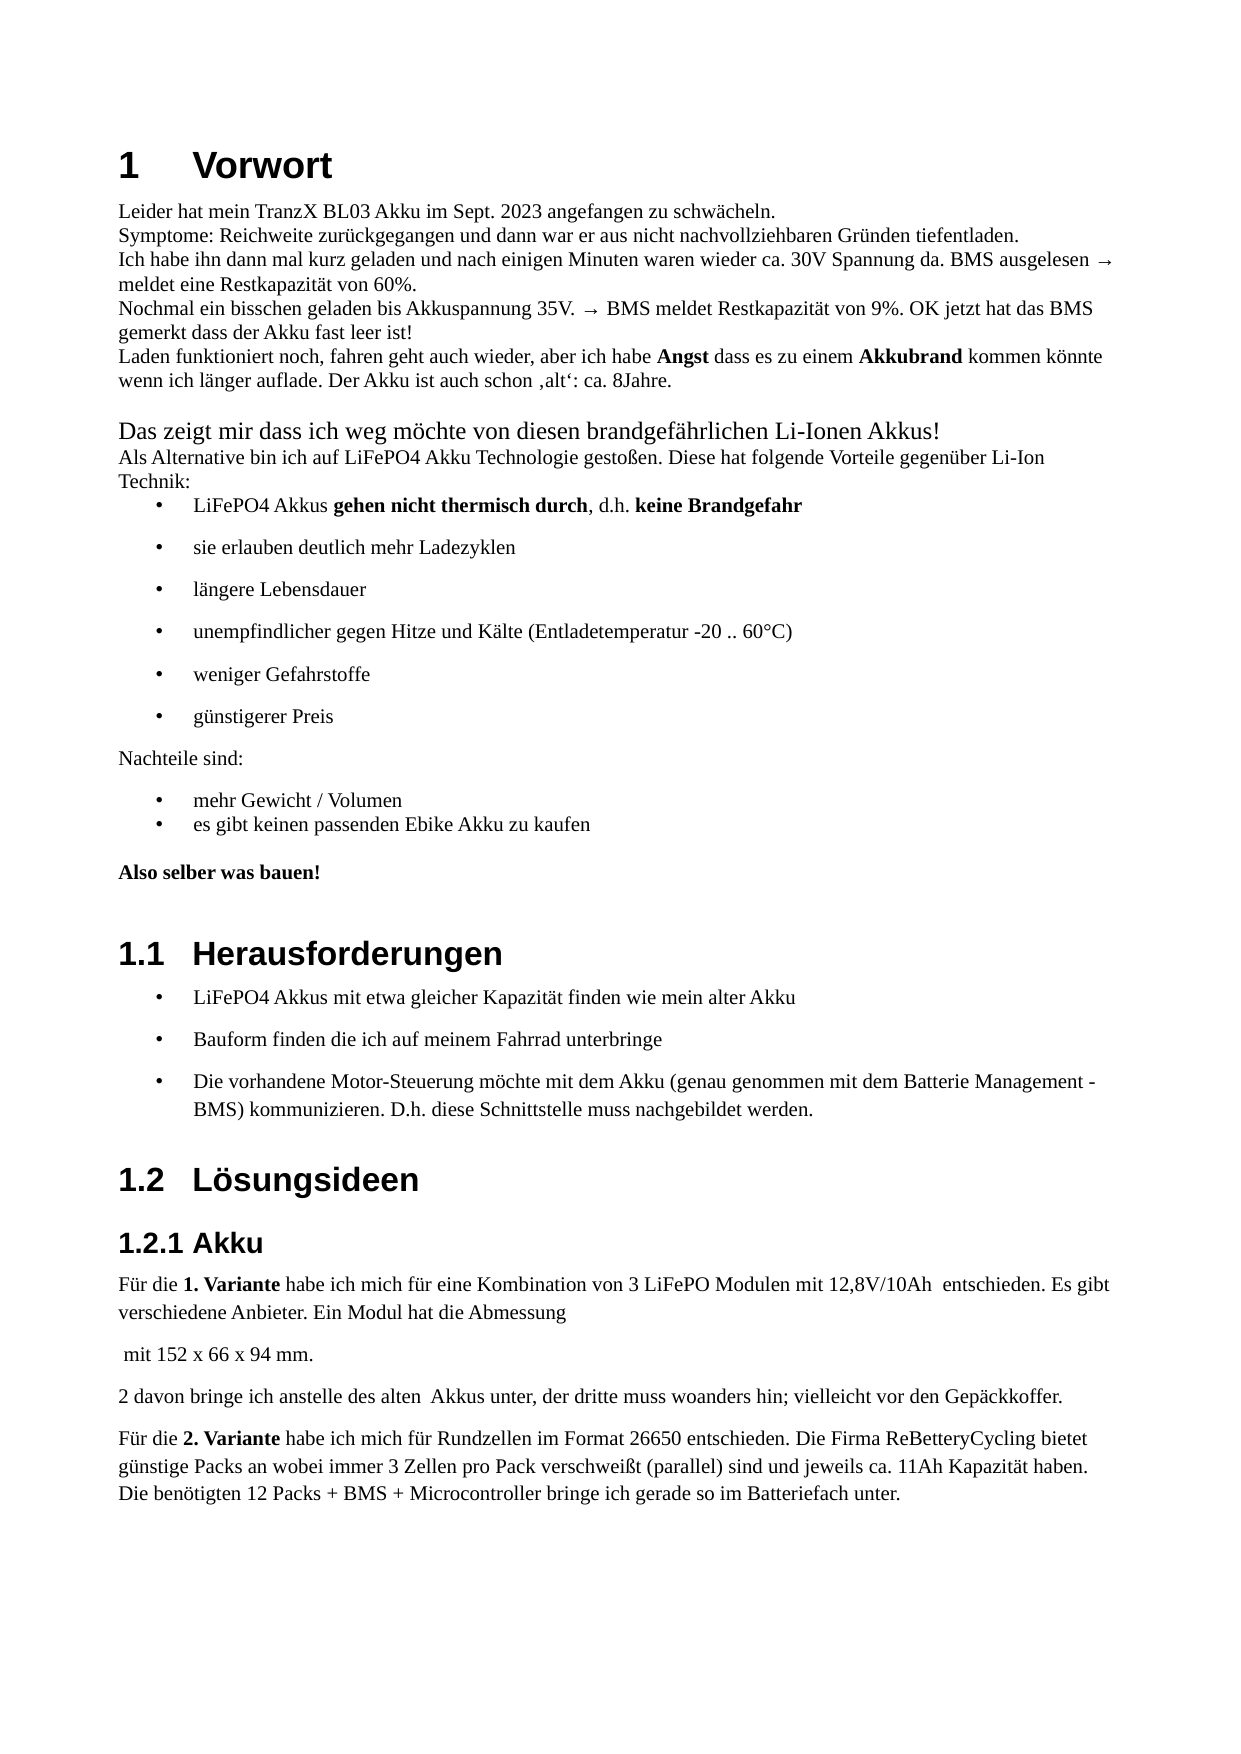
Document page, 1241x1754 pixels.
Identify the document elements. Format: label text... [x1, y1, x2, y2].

text Für die 1. Variante habe ich mich für eine Kombination von 3 LiFePO Modulen mit 12,8V/10Ah entschieden. Es gibt verschiedene Anbieter. Ein Modul hat die Abmessung [118, 1272, 1122, 1324]
list sie erlauben deutlich mehr Ladezyklen [156, 535, 1122, 559]
list LiFePO4 Akkus gehen nicht thermisch durch, d.h. keine Brandgefahr [156, 493, 1122, 517]
subtitle Vorwort [118, 143, 1122, 187]
list es gibt keinen passenden Ebike Akku zu kaufen [156, 812, 1122, 836]
text Nochmal ein bisschen geladen bis Akkuspannung 35V. → BMS meldet Restkapazität von 9%. OK jetzt hat das BMS gemerkt dass der Akku fast leer ist! [118, 296, 1122, 344]
text Nachteile sind: [118, 746, 1122, 770]
list Die vorhandene Motor-Steuerung möchte mit dem Akku (genau genommen mit dem Batterie Management - BMS) kommunizieren. D.h. diese Schnittstelle muss nachgebildet werden. [156, 1069, 1122, 1121]
subtitle Lösungsideen [118, 1160, 1122, 1199]
list günstigerer Preis [156, 704, 1122, 728]
list Bauform finden die ich auf meinem Fahrrad unterbringe [156, 1027, 1122, 1051]
list mehr Gewicht / Volumen [156, 788, 1122, 812]
subtitle Herausforderungen [118, 934, 1122, 972]
text Laden funktioniert noch, fahren geht auch wieder, aber ich habe Angst dass es zu einem Akkubrand kommen könnte wenn ich länger auflade. Der Akku ist auch schon ‚alt‘: ca. 8Jahre. [118, 344, 1122, 392]
text Als Alternative bin ich auf LiFePO4 Akku Technologie gestoßen. Diese hat folgende Vorteile gegenüber Li-Ion Technik: [118, 444, 1122, 493]
list weniger Gefahrstoffe [156, 661, 1122, 686]
text Ich habe ihn dann mal kurz geladen und nach einigen Minuten waren wieder ca. 30V Spannung da. BMS ausgelesen → meldet eine Restkapazität von 60%. [118, 247, 1122, 296]
text 2 davon bringe ich anstelle des alten Akkus unter, der dritte muss woanders hin; vielleicht vor den Gepäckkoffer. [118, 1384, 1122, 1408]
list längere Lebensdauer [156, 577, 1122, 601]
list unempfindlicher gegen Hitze und Kälte (Entladetemperatur -20 .. 60°C) [156, 619, 1122, 643]
text Für die 2. Variante habe ich mich für Rundzellen im Format 26650 entschieden. Die Firma ReBetteryCycling bietet günstige Packs an wobei immer 3 Zellen pro Pack verschweißt (parallel) sind und jeweils ca. 11Ah Kapazität haben. Die benötigten 12 Packs + BMS + Microcontroller bringe ich gerade so im Batteriefach unter. [118, 1426, 1122, 1505]
subtitle Akku [118, 1226, 1122, 1259]
text mit 152 x 66 x 94 mm. [118, 1342, 1122, 1366]
text Symptome: Reichweite zurückgegangen und dann war er aus nicht nachvollziehbaren Gründen tiefentladen. [118, 223, 1122, 247]
list LiFePO4 Akkus mit etwa gleicher Kapazität finden wie mein alter Akku [156, 985, 1122, 1009]
text Also selber was bauen! [118, 860, 1122, 884]
text Leider hat mein TranzX BL03 Akku im Sept. 2023 angefangen zu schwächeln. [118, 199, 1122, 223]
text Das zeigt mir dass ich weg möchte von diesen brandgefährlichen Li-Ionen Akkus! [118, 416, 1122, 444]
